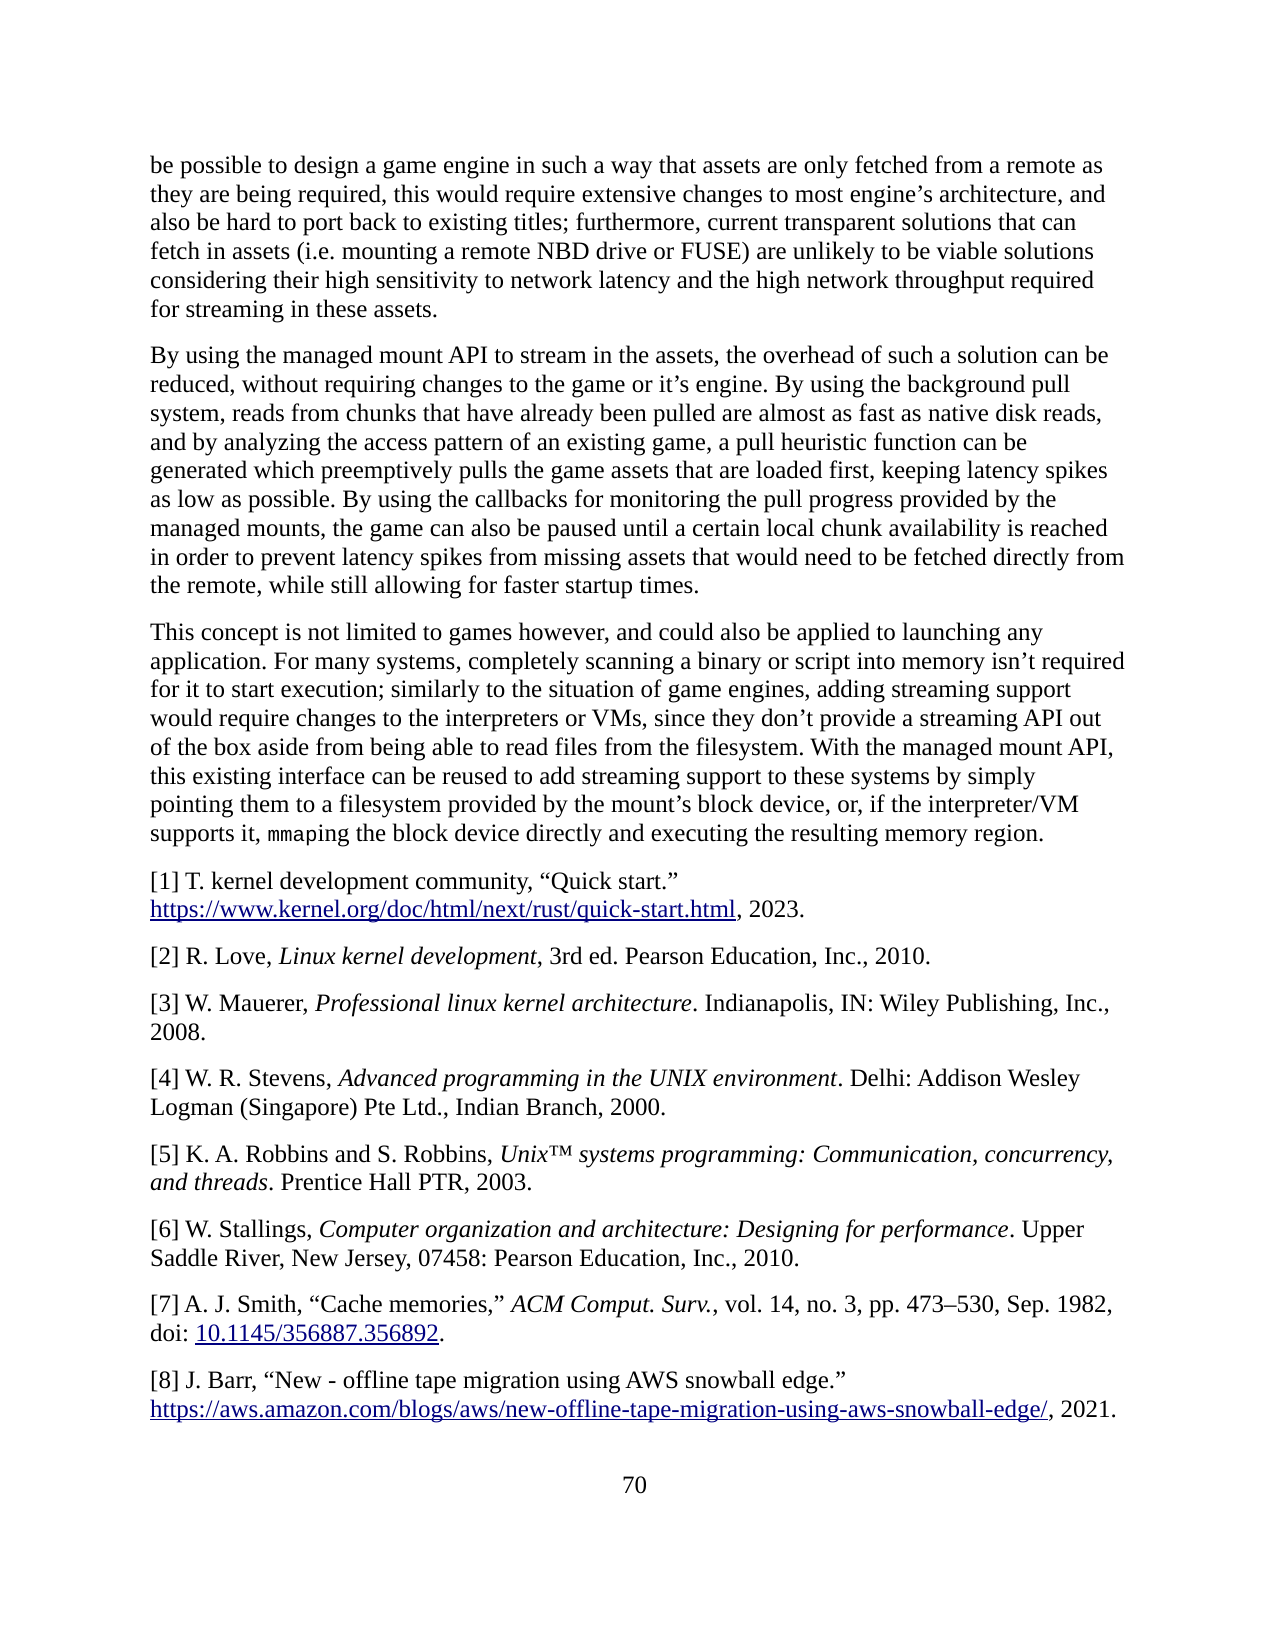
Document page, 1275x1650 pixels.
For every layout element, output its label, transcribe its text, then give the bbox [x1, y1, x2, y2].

text By using the managed mount API to stream in the assets, the overhead of such a solution can be reduced, without requiring changes to the game or it’s engine. By using the background pull system, reads from chunks that have already been pulled are almost as fast as native disk reads, and by analyzing the access pattern of an existing game, a pull heuristic function can be generated which preemptively pulls the game assets that are loaded first, keeping latency spikes as low as possible. By using the callbacks for monitoring the pull progress provided by the managed mounts, the game can also be paused until a certain local chunk availability is reached in order to prevent latency spikes from missing assets that would need to be fetched directly from the remote, while still allowing for faster startup times. [150, 340, 1125, 599]
text [3] W. Mauerer, Professional linux kernel architecture. Indianapolis, IN: Wiley Publishing, Inc., 2008. [150, 988, 1125, 1045]
text [6] W. Stallings, Computer organization and architecture: Designing for performance. Upper Saddle River, New Jersey, 07458: Pearson Education, Inc., 2010. [150, 1214, 1125, 1272]
text [8] J. Barr, “New - offline tape migration using AWS snowball edge.” https://aws.amazon.com/blogs/aws/new-offline-tape-migration-using-aws-snowball-edge/, 2021. [150, 1365, 1125, 1422]
text This concept is not limited to games however, and could also be applied to launching any application. For many systems, completely scanning a binary or script into memory isn’t required for it to start execution; similarly to the situation of game engines, adding streaming support would require changes to the interpreters or VMs, since they don’t provide a streaming API out of the box aside from being able to read files from the filesystem. With the managed mount API, this existing interface can be reused to add streaming support to these systems by simply pointing them to a filesystem provided by the mount’s block device, or, if the interpreter/VM supports it, mmaping the block device directly and executing the resulting memory region. [150, 617, 1125, 848]
text be possible to design a game engine in such a way that assets are only fetched from a remote as they are being required, this would require extensive changes to most engine’s architecture, and also be hard to port back to existing titles; furthermore, current transparent solutions that can fetch in assets (i.e. mounting a remote NBD drive or FUSE) are unlikely to be viable solutions considering their high sensitivity to network latency and the high network throughput required for streaming in these assets. [150, 150, 1125, 322]
text [1] T. kernel development community, “Quick start.” https://www.kernel.org/doc/html/next/rust/quick-start.html, 2023. [150, 866, 1125, 923]
text [4] W. R. Stevens, Advanced programming in the UNIX environment. Delhi: Addison Wesley Logman (Singapore) Pte Ltd., Indian Branch, 2000. [150, 1063, 1125, 1121]
text [5] K. A. Robbins and S. Robbins, Unix™ systems programming: Communication, concurrency, and threads. Prentice Hall PTR, 2003. [150, 1139, 1125, 1196]
text [7] A. J. Smith, “Cache memories,” ACM Comput. Surv., vol. 14, no. 3, pp. 473–530, Sep. 1982, doi: 10.1145/356887.356892. [150, 1289, 1125, 1347]
text [2] R. Love, Linux kernel development, 3rd ed. Pearson Education, Inc., 2010. [150, 941, 1125, 970]
